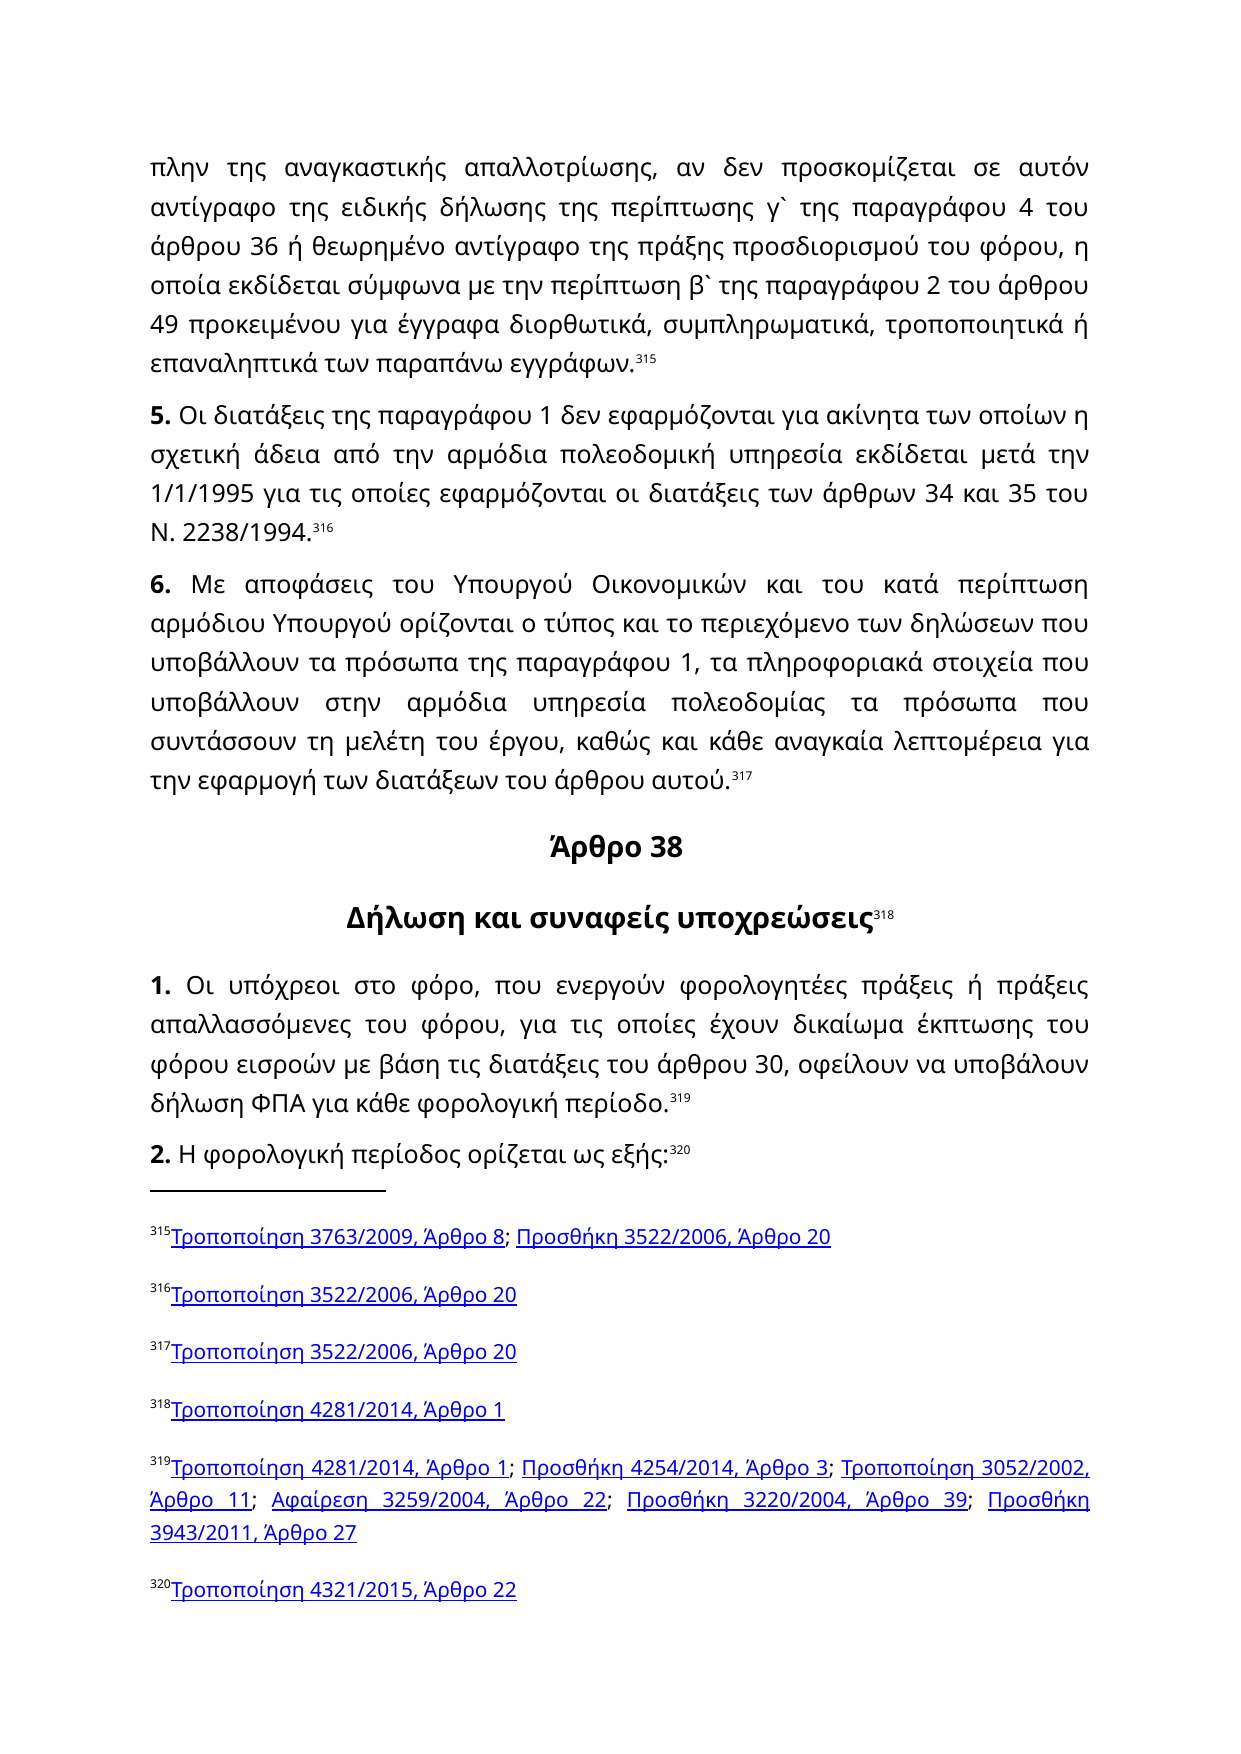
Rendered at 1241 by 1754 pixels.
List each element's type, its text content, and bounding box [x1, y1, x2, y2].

text Τροποποίηση 4321/2015, Άρθρο 22 [150, 1576, 1090, 1604]
text Τροποποίηση 3522/2006, Άρθρο 20 [150, 1280, 1090, 1308]
text Τροποποίηση 4281/2014, Άρθρο 1 [150, 1395, 1090, 1423]
text Τροποποίηση 3763/2009, Άρθρο 8; Προσθήκη 3522/2006, Άρθρο 20 [150, 1222, 1090, 1251]
text 1. Οι υπόχρεοι στο φόρο, που ενεργούν φορολογητέες πράξεις ή πράξεις απαλλασσόμενες του φόρου, για τις οποίες έχουν δικαίωμα έκπτωσης του φόρου εισροών με βάση τις διατάξεις του άρθρου 30, οφείλουν να υποβάλουν δήλωση ΦΠΑ για κάθε φορολογική περίοδο. [150, 968, 1090, 1119]
text 2. Η φορολογική περίοδος ορίζεται ως εξής: [150, 1137, 1090, 1171]
text Τροποποίηση 4281/2014, Άρθρο 1; Προσθήκη 4254/2014, Άρθρο 3; Τροποποίηση 3052/2002, Άρθρο 11; Αφαίρεση 3259/2004, Άρθρο 22; Προσθήκη 3220/2004, Άρθρο 39; Προσθήκη 3943/2011, Άρθρο 27 [150, 1453, 1090, 1546]
text πλην της αναγκαστικής απαλλοτρίωσης, αν δεν προσκομίζεται σε αυτόν αντίγραφο της ειδικής δήλωσης της περίπτωσης γ` της παραγράφου 4 του άρθρου 36 ή θεωρημένο αντίγραφο της πράξης προσδιορισμού του φόρου, η οποία εκδίδεται σύμφωνα με την περίπτωση β` της παραγράφου 2 του άρθρου 49 προκειμένου για έγγραφα διορθωτικά, συμπληρωματικά, τροποποιητικά ή επαναληπτικά των παραπάνω εγγράφων. [150, 150, 1090, 380]
text Τροποποίηση 3522/2006, Άρθρο 20 [150, 1337, 1090, 1366]
text 5. Οι διατάξεις της παραγράφου 1 δεν εφαρμόζονται για ακίνητα των οποίων η σχετική άδεια από την αρμόδια πολεοδομική υπηρεσία εκδίδεται μετά την 1/1/1995 για τις οποίες εφαρμόζονται οι διατάξεις των άρθρων 34 και 35 του Ν. 2238/1994. [150, 397, 1090, 549]
subtitle Άρθρο 38 [150, 827, 1090, 866]
text 6. Με αποφάσεις του Υπουργού Οικονομικών και του κατά περίπτωση αρμόδιου Υπουργού ορίζονται ο τύπος και το περιεχόμενο των δηλώσεων που υποβάλλουν τα πρόσωπα της παραγράφου 1, τα πληροφοριακά στοιχεία που υποβάλλουν στην αρμόδια υπηρεσία πολεοδομίας τα πρόσωπα που συντάσσουν τη μελέτη του έργου, καθώς και κάθε αναγκαία λεπτομέρεια για την εφαρμογή των διατάξεων του άρθρου αυτού. [150, 567, 1090, 797]
subtitle Δήλωση και συναφείς υποχρεώσεις [150, 897, 1090, 937]
